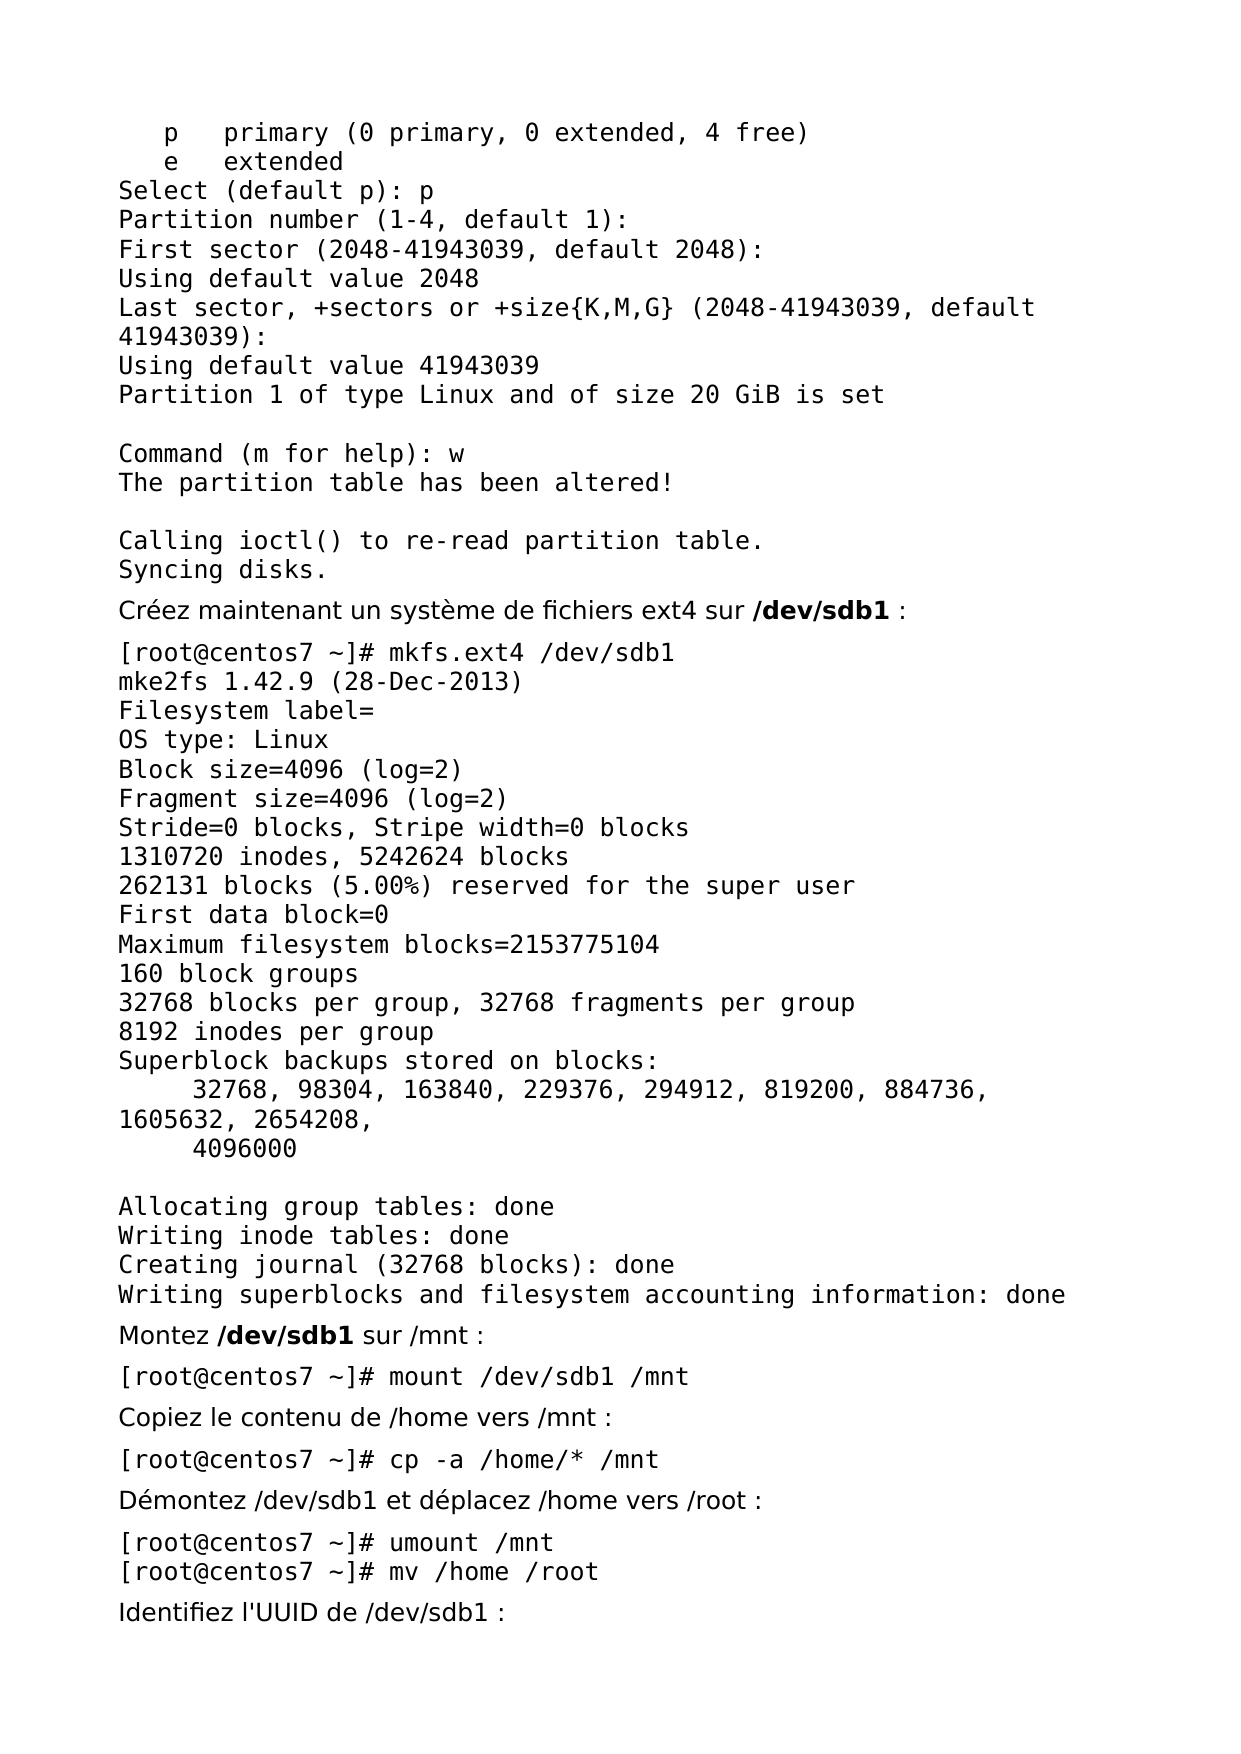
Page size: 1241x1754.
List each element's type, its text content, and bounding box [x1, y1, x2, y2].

text [root@centos7 ~]# umount /mnt [root@centos7 ~]# mv /home /root [118, 1528, 1122, 1586]
text [root@centos7 ~]# mkfs.ext4 /dev/sdb1 mke2fs 1.42.9 (28-Dec-2013) Filesystem label= OS type: Linux Block size=4096 (log=2) Fragment size=4096 (log=2) Stride=0 blocks, Stripe width=0 blocks 1310720 inodes, 5242624 blocks 262131 blocks (5.00%) reserved for the super user First data block=0 Maximum filesystem blocks=2153775104 160 block groups 32768 blocks per group, 32768 fragments per group 8192 inodes per group Superblock backups stored on blocks: 32768, 98304, 163840, 229376, 294912, 819200, 884736, 1605632, 2654208, 4096000 Allocating group tables: done Writing inode tables: done Creating journal (32768 blocks): done Writing superblocks and filesystem accounting information: done [118, 638, 1122, 1309]
text Copiez le contenu de /home vers /mnt : [118, 1403, 1122, 1433]
text [root@centos7 ~]# cp -a /home/* /mnt [118, 1445, 1122, 1474]
text p primary (0 primary, 0 extended, 4 free) e extended Select (default p): p Partition number (1-4, default 1): First sector (2048-41943039, default 2048): Using default value 2048 Last sector, +sectors or +size{K,M,G} (2048-41943039, default 41943039): Using default value 41943039 Partition 1 of type Linux and of size 20 GiB is set Command (m for help): w The partition table has been altered! Calling ioctl() to re-read partition table. Syncing disks. [118, 118, 1122, 585]
text Identifiez l'UUID de /dev/sdb1 : [118, 1598, 1122, 1627]
text [root@centos7 ~]# mount /dev/sdb1 /mnt [118, 1362, 1122, 1392]
text Démontez /dev/sdb1 et déplacez /home vers /root : [118, 1486, 1122, 1515]
text Montez /dev/sdb1 sur /mnt : [118, 1321, 1122, 1350]
text Créez maintenant un système de fichiers ext4 sur /dev/sdb1 : [118, 597, 1122, 626]
